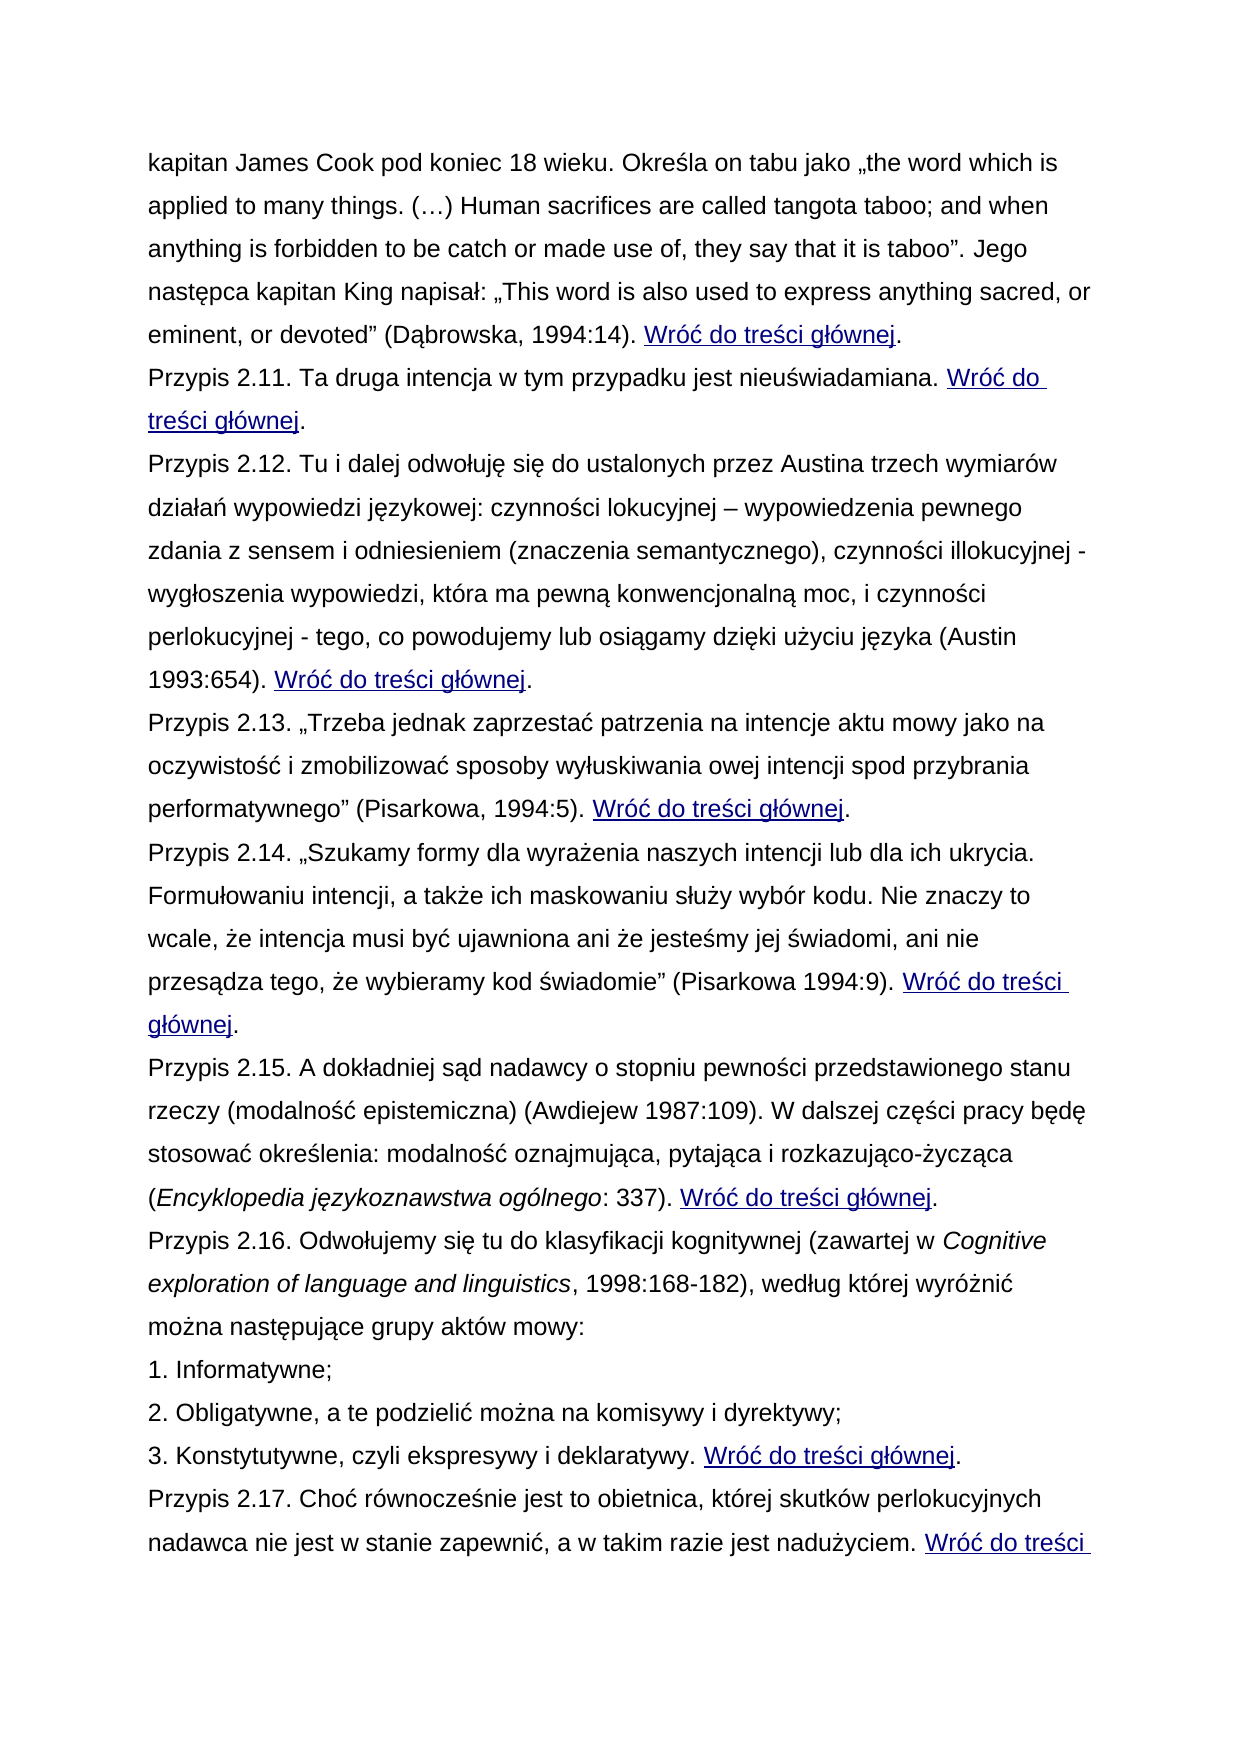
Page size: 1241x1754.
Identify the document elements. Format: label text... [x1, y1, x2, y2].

text kapitan James Cook pod koniec 18 wieku. Określa on tabu jako „the word which is applied to many things. (…) Human sacrifices are called tangota taboo; and when anything is forbidden to be catch or made use of, they say that it is taboo”. Jego następca kapitan King napisał: „This word is also used to express anything sacred, or eminent, or devoted” (Dąbrowska, 1994:14). Wróć do treści głównej. [148, 148, 1093, 349]
text Przypis 2.11. Ta druga intencja w tym przypadku jest nieuświadamiana. Wróć do treści głównej. [148, 363, 1093, 435]
text Przypis 2.13. „Trzeba jednak zaprzestać patrzenia na intencje aktu mowy jako na oczywistość i zmobilizować sposoby wyłuskiwania owej intencji spod przybrania performatywnego” (Pisarkowa, 1994:5). Wróć do treści głównej. [148, 708, 1093, 823]
text 1. Informatywne; [148, 1355, 1093, 1384]
text 3. Konstytutywne, czyli ekspresywy i deklaratywy. Wróć do treści głównej. [148, 1441, 1093, 1470]
text Przypis 2.16. Odwołujemy się tu do klasyfikacji kognitywnej (zawartej w Cognitive exploration of language and linguistics, 1998:168-182), według której wyróżnić można następujące grupy aktów mowy: [148, 1226, 1093, 1341]
text Przypis 2.12. Tu i dalej odwołuję się do ustalonych przez Austina trzech wymiarów działań wypowiedzi językowej: czynności lokucyjnej – wypowiedzenia pewnego zdania z sensem i odniesieniem (znaczenia semantycznego), czynności illokucyjnej - wygłoszenia wypowiedzi, która ma pewną konwencjonalną moc, i czynności perlokucyjnej - tego, co powodujemy lub osiągamy dzięki użyciu języka (Austin 1993:654). Wróć do treści głównej. [148, 449, 1093, 694]
text 2. Obligatywne, a te podzielić można na komisywy i dyrektywy; [148, 1398, 1093, 1427]
text Przypis 2.17. Choć równocześnie jest to obietnica, której skutków perlokucyjnych nadawca nie jest w stanie zapewnić, a w takim razie jest nadużyciem. Wróć do treści [148, 1484, 1093, 1556]
text Przypis 2.14. „Szukamy formy dla wyrażenia naszych intencji lub dla ich ukrycia. Formułowaniu intencji, a także ich maskowaniu służy wybór kodu. Nie znaczy to wcale, że intencja musi być ujawniona ani że jesteśmy jej świadomi, ani nie przesądza tego, że wybieramy kod świadomie” (Pisarkowa 1994:9). Wróć do treści głównej. [148, 838, 1093, 1039]
text Przypis 2.15. A dokładniej sąd nadawcy o stopniu pewności przedstawionego stanu rzeczy (modalność epistemiczna) (Awdiejew 1987:109). W dalszej części pracy będę stosować określenia: modalność oznajmująca, pytająca i rozkazująco-życząca (Encyklopedia językoznawstwa ogólnego: 337). Wróć do treści głównej. [148, 1053, 1093, 1211]
